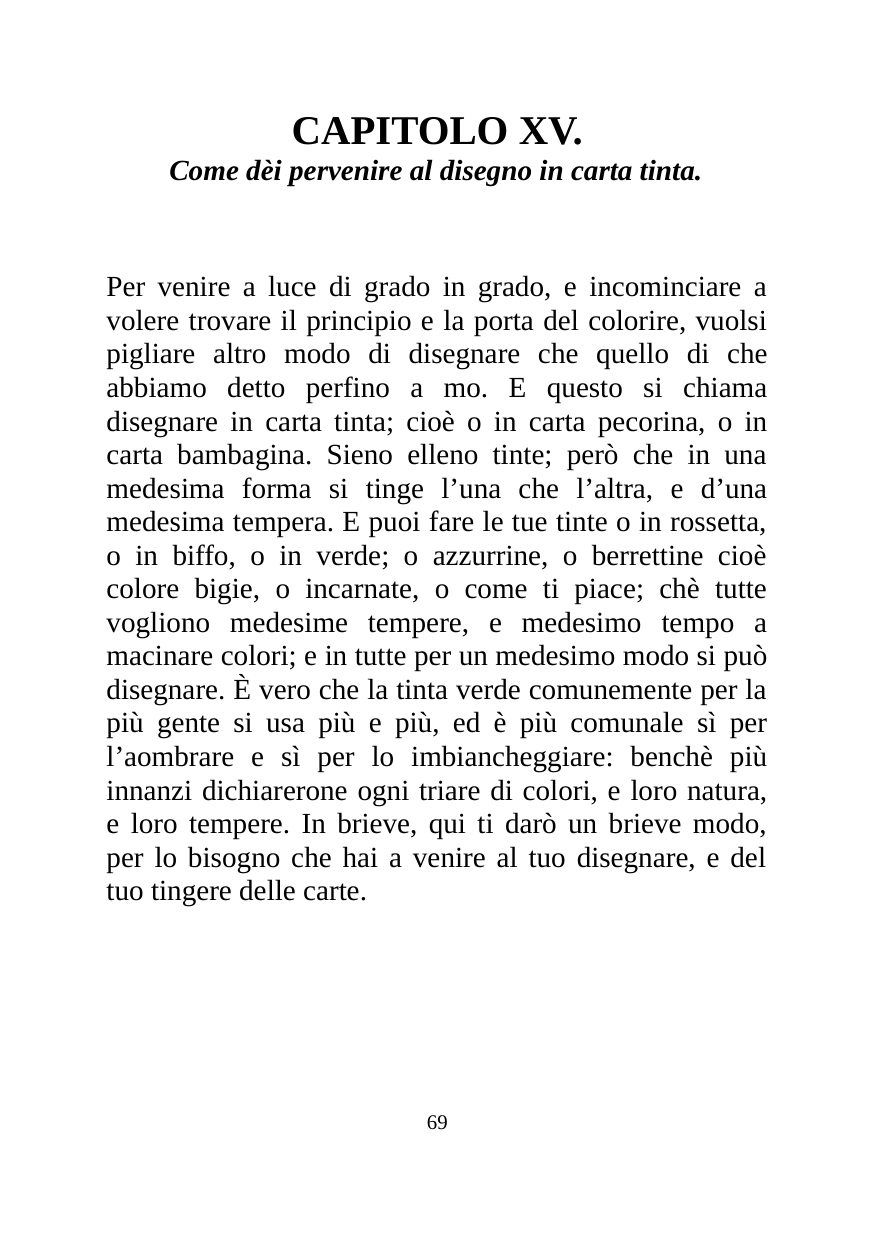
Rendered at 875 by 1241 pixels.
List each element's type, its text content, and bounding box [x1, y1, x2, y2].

subtitle CAPITOLO XV. Come dèi pervenire al disegno in carta tinta. [106, 106, 768, 187]
text Per venire a luce di grado in grado, e incominciare a volere trovare il principio e la porta del colorire, vuolsi pigliare altro modo di disegnare che quello di che abbiamo detto perfino a mo. E questo si chiama disegnare in carta tinta; cioè o in carta pecorina, o in carta bambagina. Sieno elleno tinte; però che in una medesima forma si tinge l’una che l’altra, e d’una medesima tempera. E puoi fare le tue tinte o in rossetta, o in biffo, o in verde; o azzurrine, o berrettine cioè colore bigie, o incarnate, o come ti piace; chè tutte vogliono medesime tempere, e medesimo tempo a macinare colori; e in tutte per un medesimo modo si può disegnare. È vero che la tinta verde comunemente per la più gente si usa più e più, ed è più comunale sì per l’aombrare e sì per lo imbiancheggiare: benchè più innanzi dichiarerone ogni triare di colori, e loro natura, e loro tempere. In brieve, qui ti darò un brieve modo, per lo bisogno che hai a venire al tuo disegnare, e del tuo tingere delle carte. [106, 269, 768, 907]
